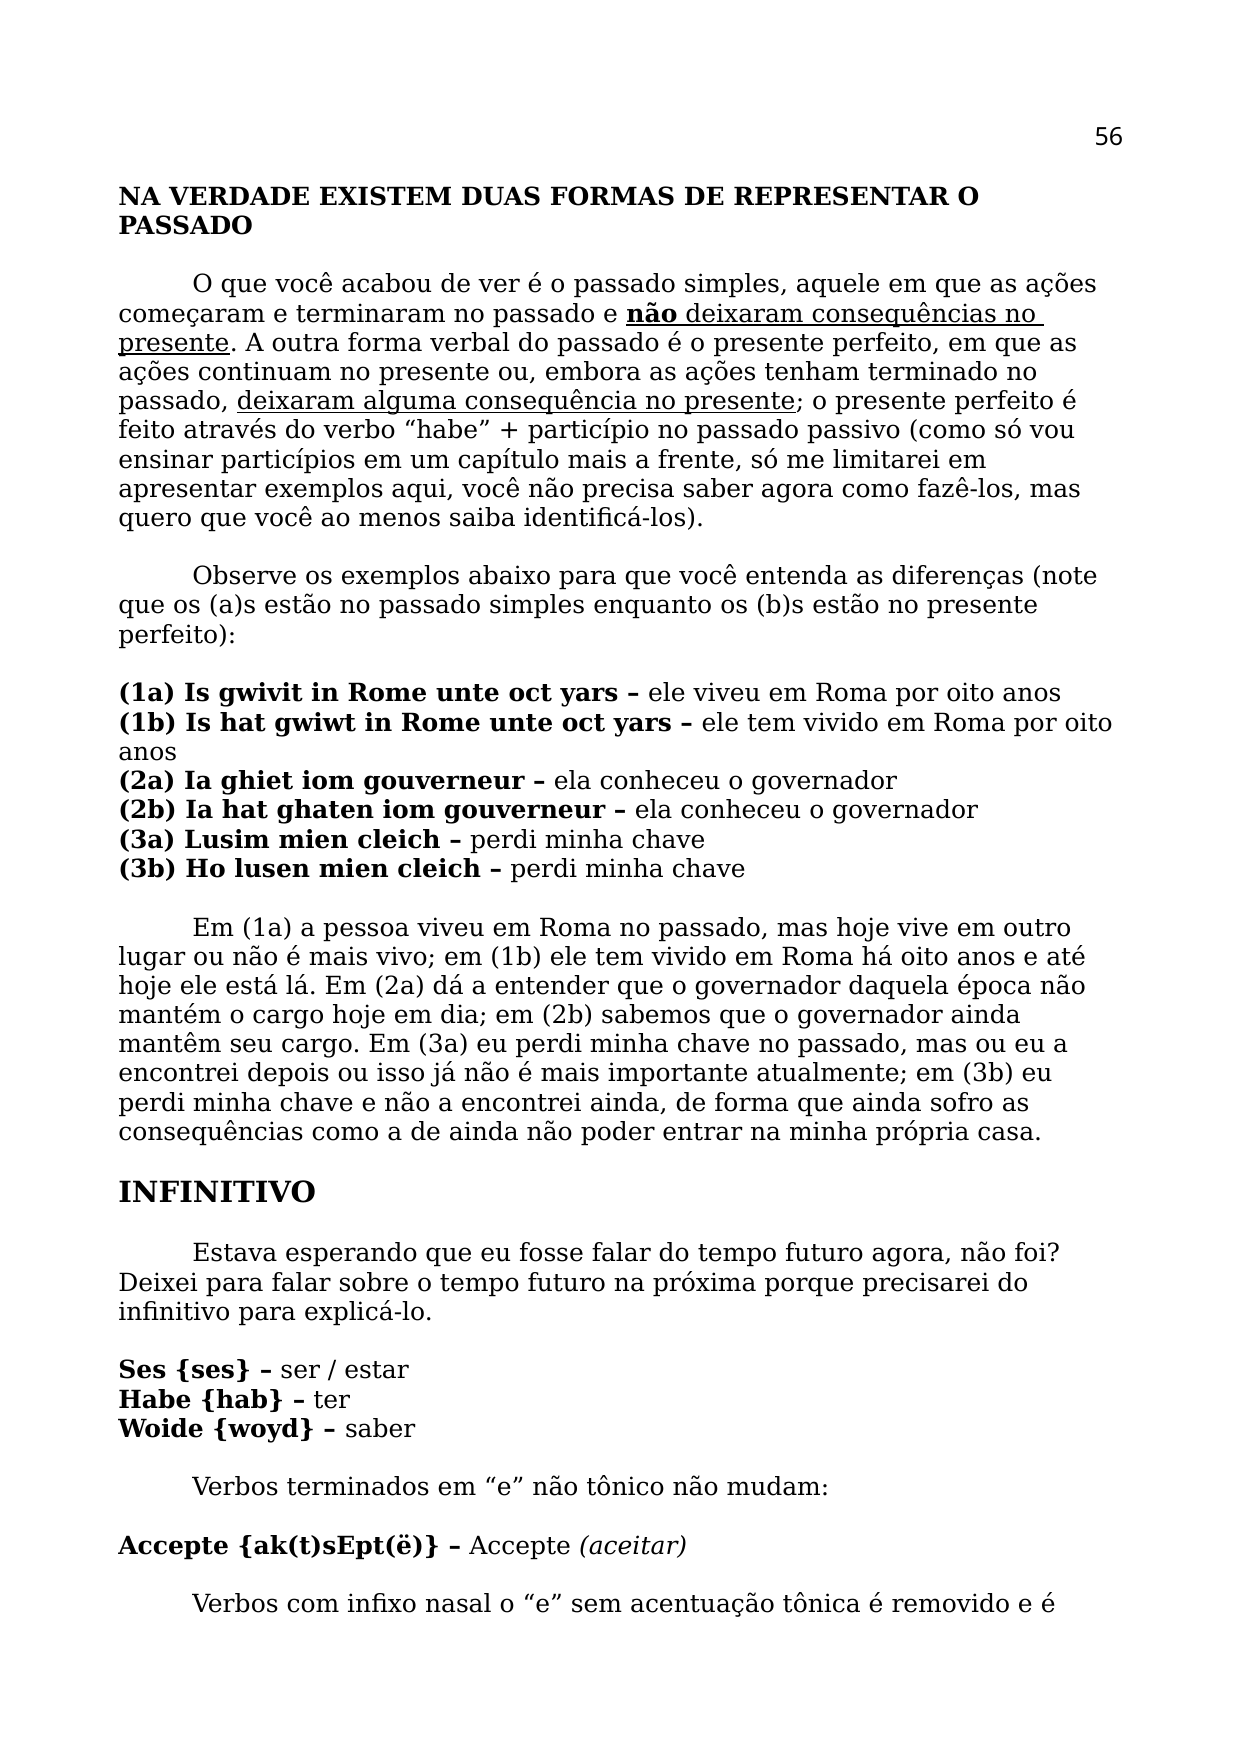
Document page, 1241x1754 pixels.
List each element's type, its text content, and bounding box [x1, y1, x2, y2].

text Verbos com infixo nasal o “e” sem acentuação tônica é removido e é [118, 1589, 1123, 1619]
subtitle INFINITIVO [118, 1175, 1123, 1209]
text (2a) Ia ghiet iom gouverneur – ela conheceu o governador (2b) Ia hat ghaten iom gouverneur – ela conheceu o governador [118, 766, 1123, 825]
text Observe os exemplos abaixo para que você entenda as diferenças (note que os (a)s estão no passado simples enquanto os (b)s estão no presente perfeito): [118, 561, 1123, 649]
text Em (1a) a pessoa viveu em Roma no passado, mas hoje vive em outro lugar ou não é mais vivo; em (1b) ele tem vivido em Roma há oito anos e até hoje ele está lá. Em (2a) dá a entender que o governador daquela época não mantém o cargo hoje em dia; em (2b) sabemos que o governador ainda mantêm seu cargo. Em (3a) eu perdi minha chave no passado, mas ou eu a encontrei depois ou isso já não é mais importante atualmente; em (3b) eu perdi minha chave e não a encontrei ainda, de forma que ainda sofro as consequências como a de ainda não poder entrar na minha própria casa. [118, 913, 1123, 1146]
text Woide {woyd} – saber [118, 1414, 1123, 1443]
text (1a) Is gwivit in Rome unte oct yars – ele viveu em Roma por oito anos [118, 678, 1123, 707]
text (1b) Is hat gwiwt in Rome unte oct yars – ele tem vivido em Roma por oito anos [118, 707, 1123, 766]
text O que você acabou de ver é o passado simples, aquele em que as ações começaram e terminaram no passado e não deixaram consequências no presente. A outra forma verbal do passado é o presente perfeito, em que as ações continuam no presente ou, embora as ações tenham terminado no passado, deixaram alguma consequência no presente; o presente perfeito é feito através do verbo “habe” + particípio no passado passivo (como só vou ensinar particípios em um capítulo mais a frente, só me limitarei em apresentar exemplos aqui, você não precisa saber agora como fazê-los, mas quero que você ao menos saiba identificá-los). [118, 269, 1123, 532]
text Habe {hab} – ter [118, 1385, 1123, 1414]
text Accepte {ak(t)sEpt(ë)} – Accepte (aceitar) [118, 1531, 1123, 1560]
subtitle NA VERDADE EXISTEM DUAS FORMAS DE REPRESENTAR O PASSADO [118, 182, 1123, 240]
text Estava esperando que eu fosse falar do tempo futuro agora, não foi? Deixei para falar sobre o tempo futuro na próxima porque precisarei do infinitivo para explicá-lo. [118, 1239, 1123, 1326]
text Ses {ses} – ser / estar [118, 1355, 1123, 1385]
text Verbos terminados em “e” não tônico não mudam: [118, 1473, 1123, 1502]
text (3b) Ho lusen mien cleich – perdi minha chave [118, 854, 1123, 883]
text (3a) Lusim mien cleich – perdi minha chave [118, 825, 1123, 854]
